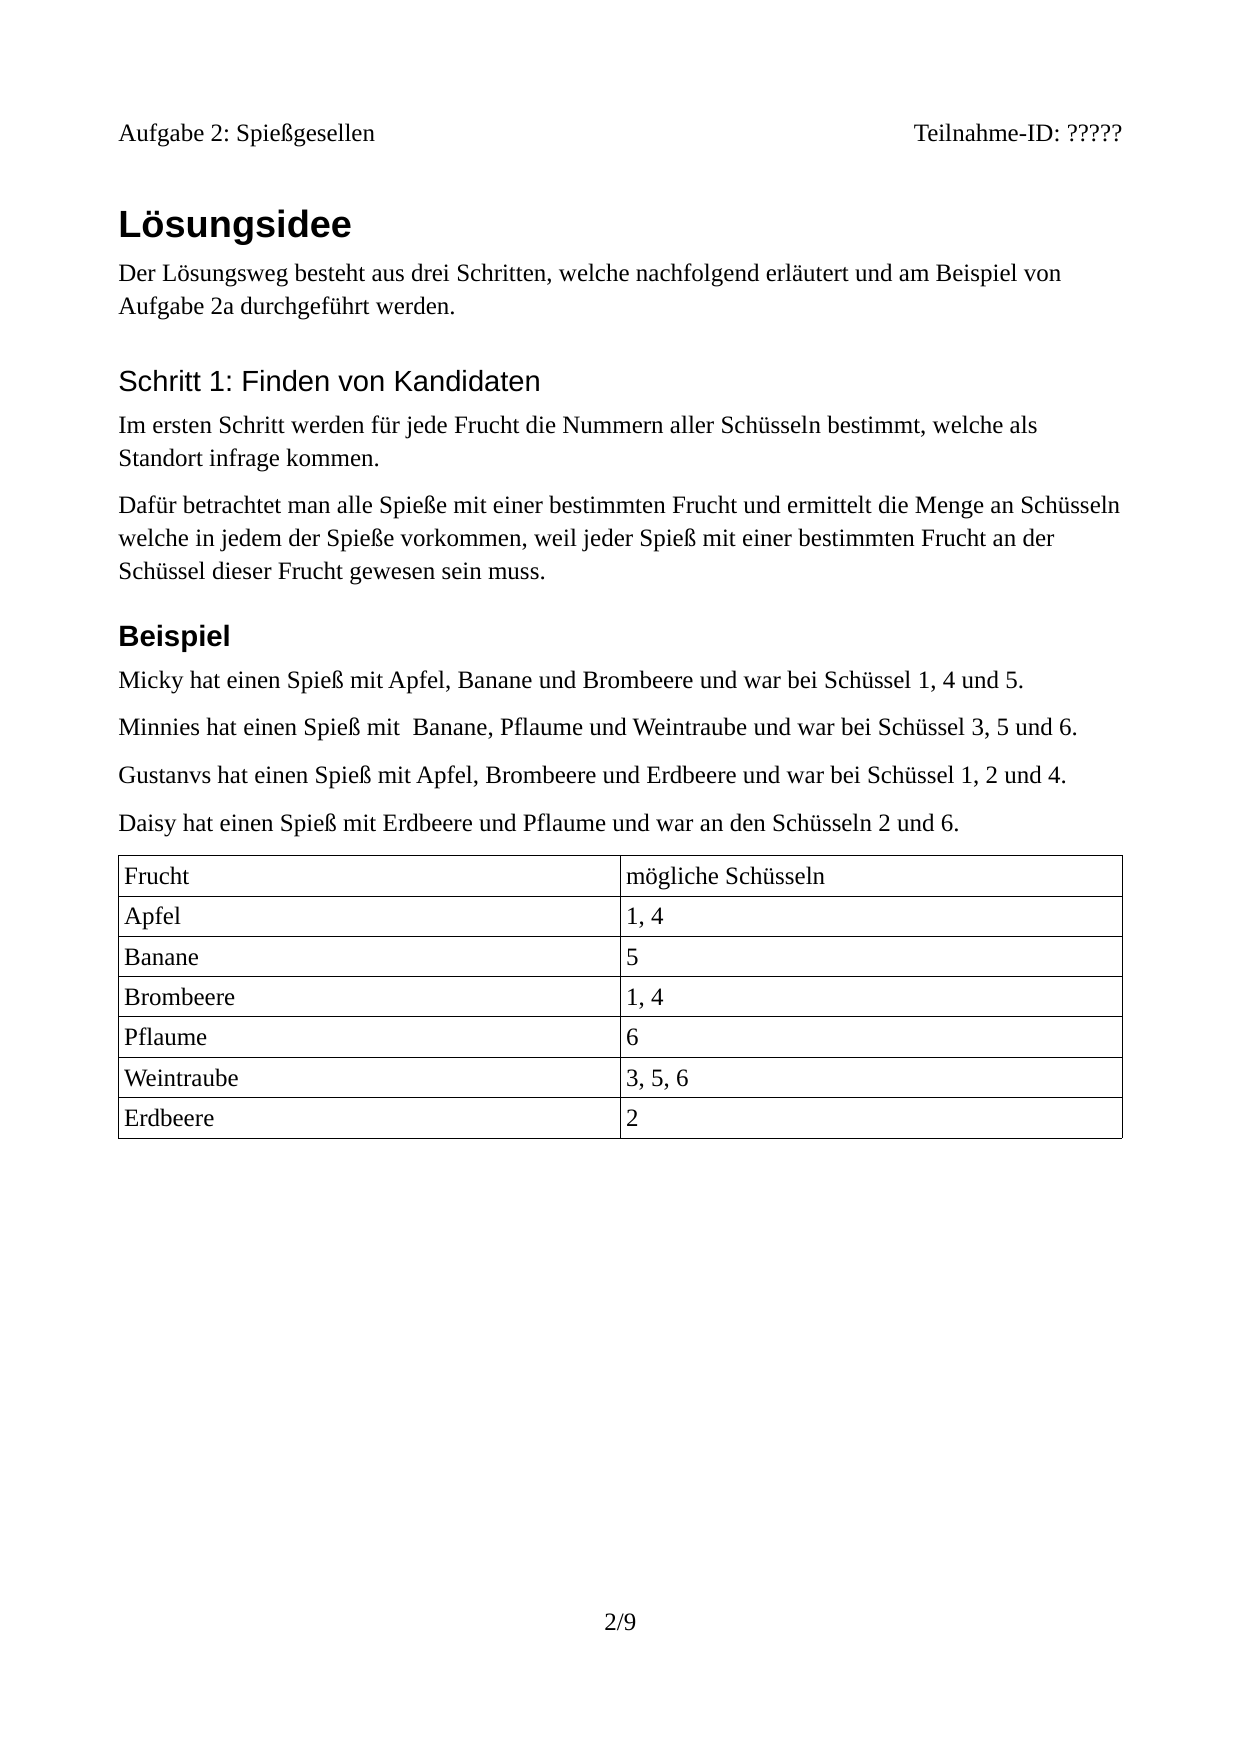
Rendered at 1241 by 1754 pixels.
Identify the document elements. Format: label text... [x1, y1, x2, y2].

table_cell Pflaume [119, 1017, 620, 1057]
table_cell 5 [621, 937, 1122, 976]
table_cell Brombeere [119, 977, 620, 1016]
text Micky hat einen Spieß mit Apfel, Banane und Brombeere und war bei Schüssel 1, 4 und 5. [118, 665, 1122, 693]
table_cell 2 [621, 1098, 1122, 1137]
table_cell 3, 5, 6 [621, 1058, 1122, 1097]
table_cell Weintraube [119, 1058, 620, 1097]
table_cell 1, 4 [621, 977, 1122, 1016]
subtitle Lösungsidee [118, 202, 1122, 246]
table_cell Apfel [119, 897, 620, 936]
table_cell 6 [621, 1017, 1122, 1057]
text Daisy hat einen Spieß mit Erdbeere und Pflaume und war an den Schüsseln 2 und 6. [118, 808, 1122, 836]
text Im ersten Schritt werden für jede Frucht die Nummern aller Schüsseln bestimmt, welche als Standort infrage kommen. [118, 410, 1122, 471]
text Dafür betrachtet man alle Spieße mit einer bestimmten Frucht und ermittelt die Menge an Schüsseln welche in jedem der Spieße vorkommen, weil jeder Spieß mit einer bestimmten Frucht an der Schüssel dieser Frucht gewesen sein muss. [118, 490, 1122, 585]
subtitle Beispiel [118, 618, 1122, 652]
text Gustanvs hat einen Spieß mit Apfel, Brombeere und Erdbeere und war bei Schüssel 1, 2 und 4. [118, 760, 1122, 789]
table_header mögliche Schüsseln [621, 856, 1122, 896]
table_header Frucht [119, 856, 620, 896]
table_cell Erdbeere [119, 1098, 620, 1137]
text Minnies hat einen Spieß mit Banane, Pflaume und Weintraube und war bei Schüssel 3, 5 und 6. [118, 712, 1122, 741]
subtitle Schritt 1: Finden von Kandidaten [118, 364, 1122, 397]
table_cell Banane [119, 937, 620, 976]
table_cell 1, 4 [621, 897, 1122, 936]
text Der Lösungsweg besteht aus drei Schritten, welche nachfolgend erläutert und am Beispiel von Aufgabe 2a durchgeführt werden. [118, 258, 1122, 320]
